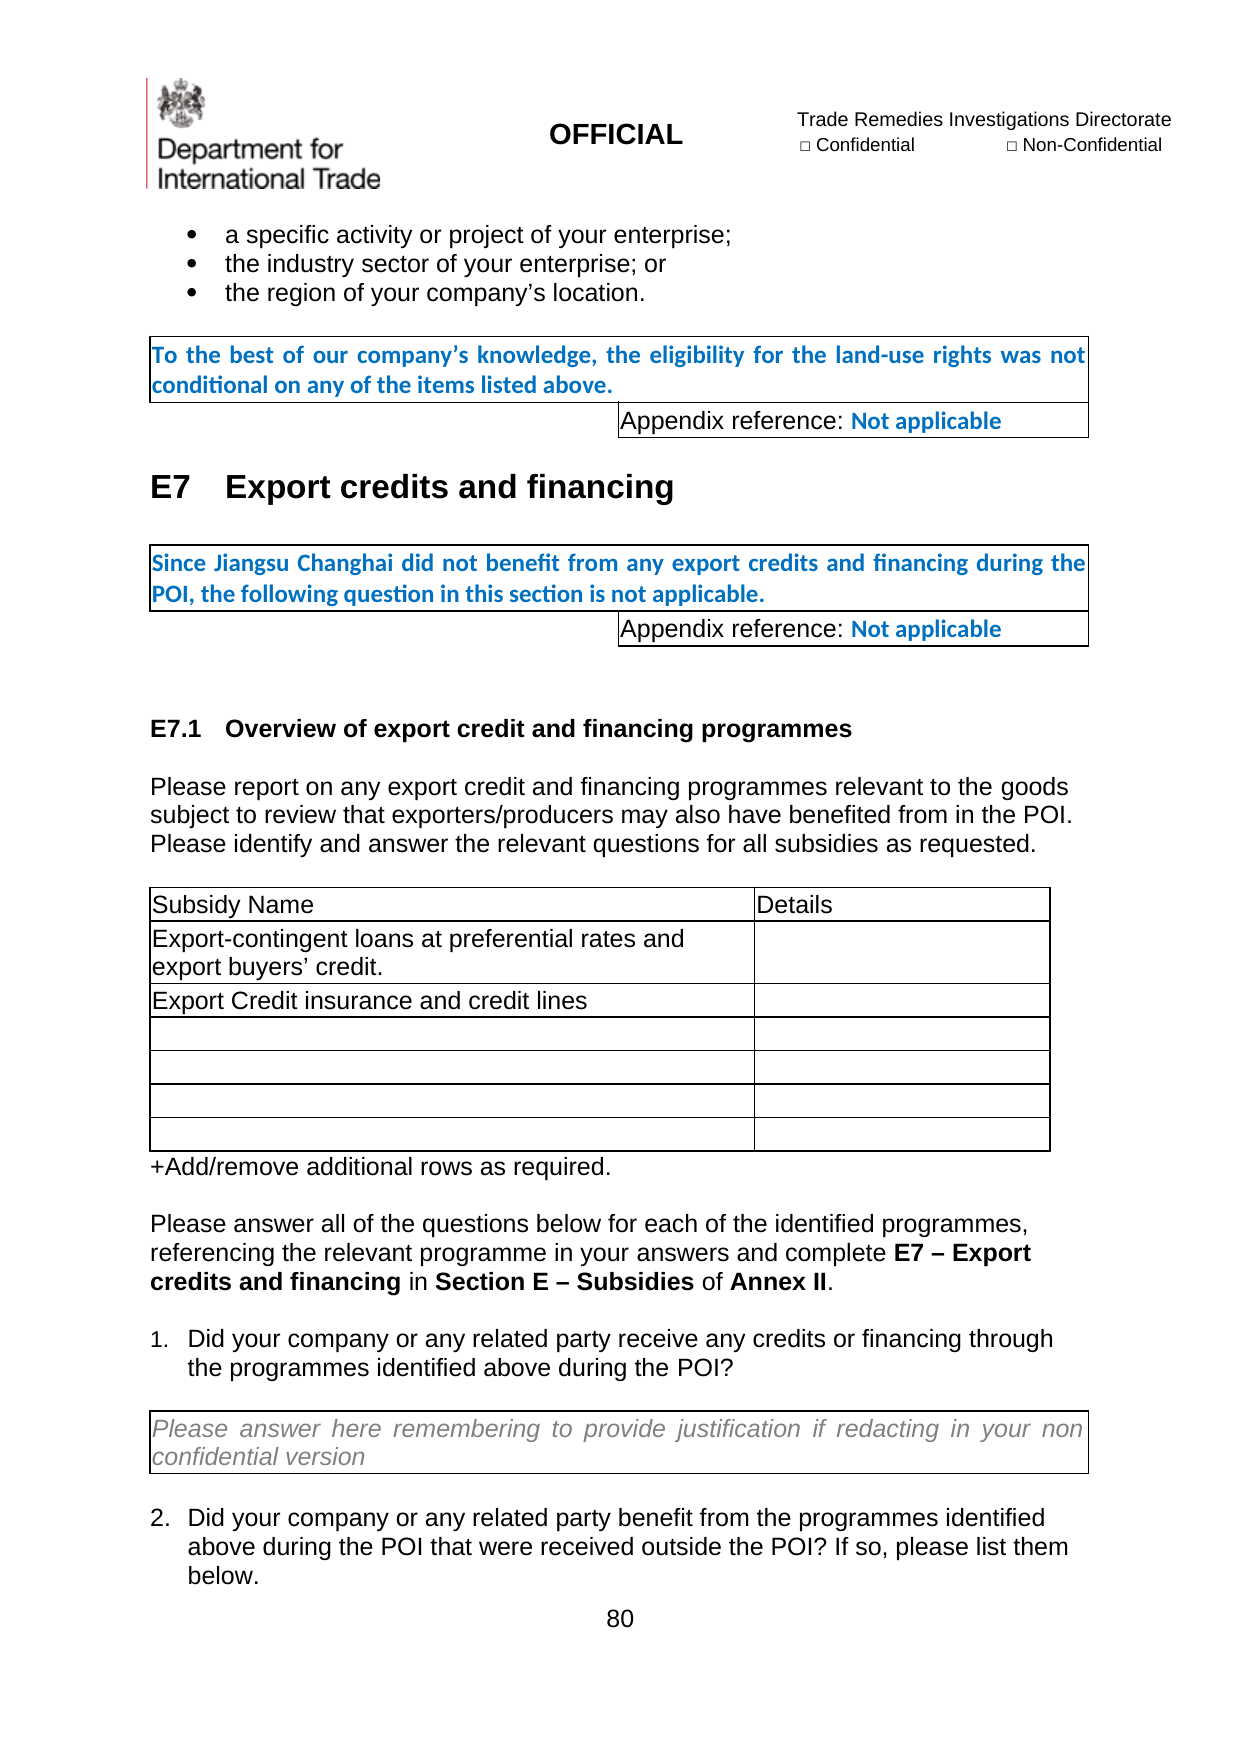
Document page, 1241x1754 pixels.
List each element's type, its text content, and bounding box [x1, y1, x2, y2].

table_cell Export Credit insurance and credit lines [151, 984, 754, 1016]
subtitle E7 Export credits and financing [150, 467, 1090, 506]
table_cell [151, 1118, 754, 1150]
table_cell [755, 1051, 1049, 1083]
table_cell Appendix reference: Not applicable [619, 403, 1088, 437]
table_cell [150, 612, 618, 645]
table_cell Export-contingent loans at preferential rates and export buyers’ credit. [151, 922, 754, 983]
table_cell [755, 984, 1049, 1016]
list a specific activity or project of your enterprise; [187, 220, 1090, 249]
table_cell [755, 1018, 1049, 1049]
list Did your company or any related party receive any credits or financing through the programmes identified above during the POI? [150, 1324, 1090, 1381]
table_cell [755, 1085, 1049, 1116]
table_cell [151, 1051, 754, 1083]
table_header Since Jiangsu Changhai did not benefit from any export credits and financing during the POI, the following question in this section is not applicable. [151, 546, 1088, 610]
list the industry sector of your enterprise; or [187, 249, 1090, 278]
table_cell [151, 1085, 754, 1116]
table_cell [150, 403, 618, 437]
text Please answer all of the questions below for each of the identified programmes, referencing the relevant programme in your answers and complete E7 – Export credits and financing in Section E – Subsidies of Annex II. [150, 1209, 1090, 1295]
table_cell [151, 1018, 754, 1049]
list the region of your company’s location. [187, 278, 1090, 307]
table_cell [755, 1118, 1049, 1150]
text Please report on any export credit and financing programmes relevant to the goods subject to review that exporters/producers may also have benefited from in the POI. Please identify and answer the relevant questions for all subsidies as requested. [150, 772, 1090, 858]
text E7.1 Overview of export credit and financing programmes [150, 714, 1090, 743]
list Did your company or any related party benefit from the programmes identified above during the POI that were received outside the POI? If so, please list them below. [150, 1503, 1090, 1589]
table_cell [755, 922, 1049, 983]
text +Add/remove additional rows as required. [150, 1151, 1090, 1180]
table_header To the best of our company’s knowledge, the eligibility for the land-use rights was not conditional on any of the items listed above. [151, 337, 1088, 401]
table_cell Appendix reference: Not applicable [619, 612, 1088, 645]
table_header Please answer here remembering to provide justification if redacting in your non confidential version [151, 1412, 1088, 1473]
table_header Subsidy Name [151, 888, 754, 920]
table_header Details [755, 888, 1049, 920]
